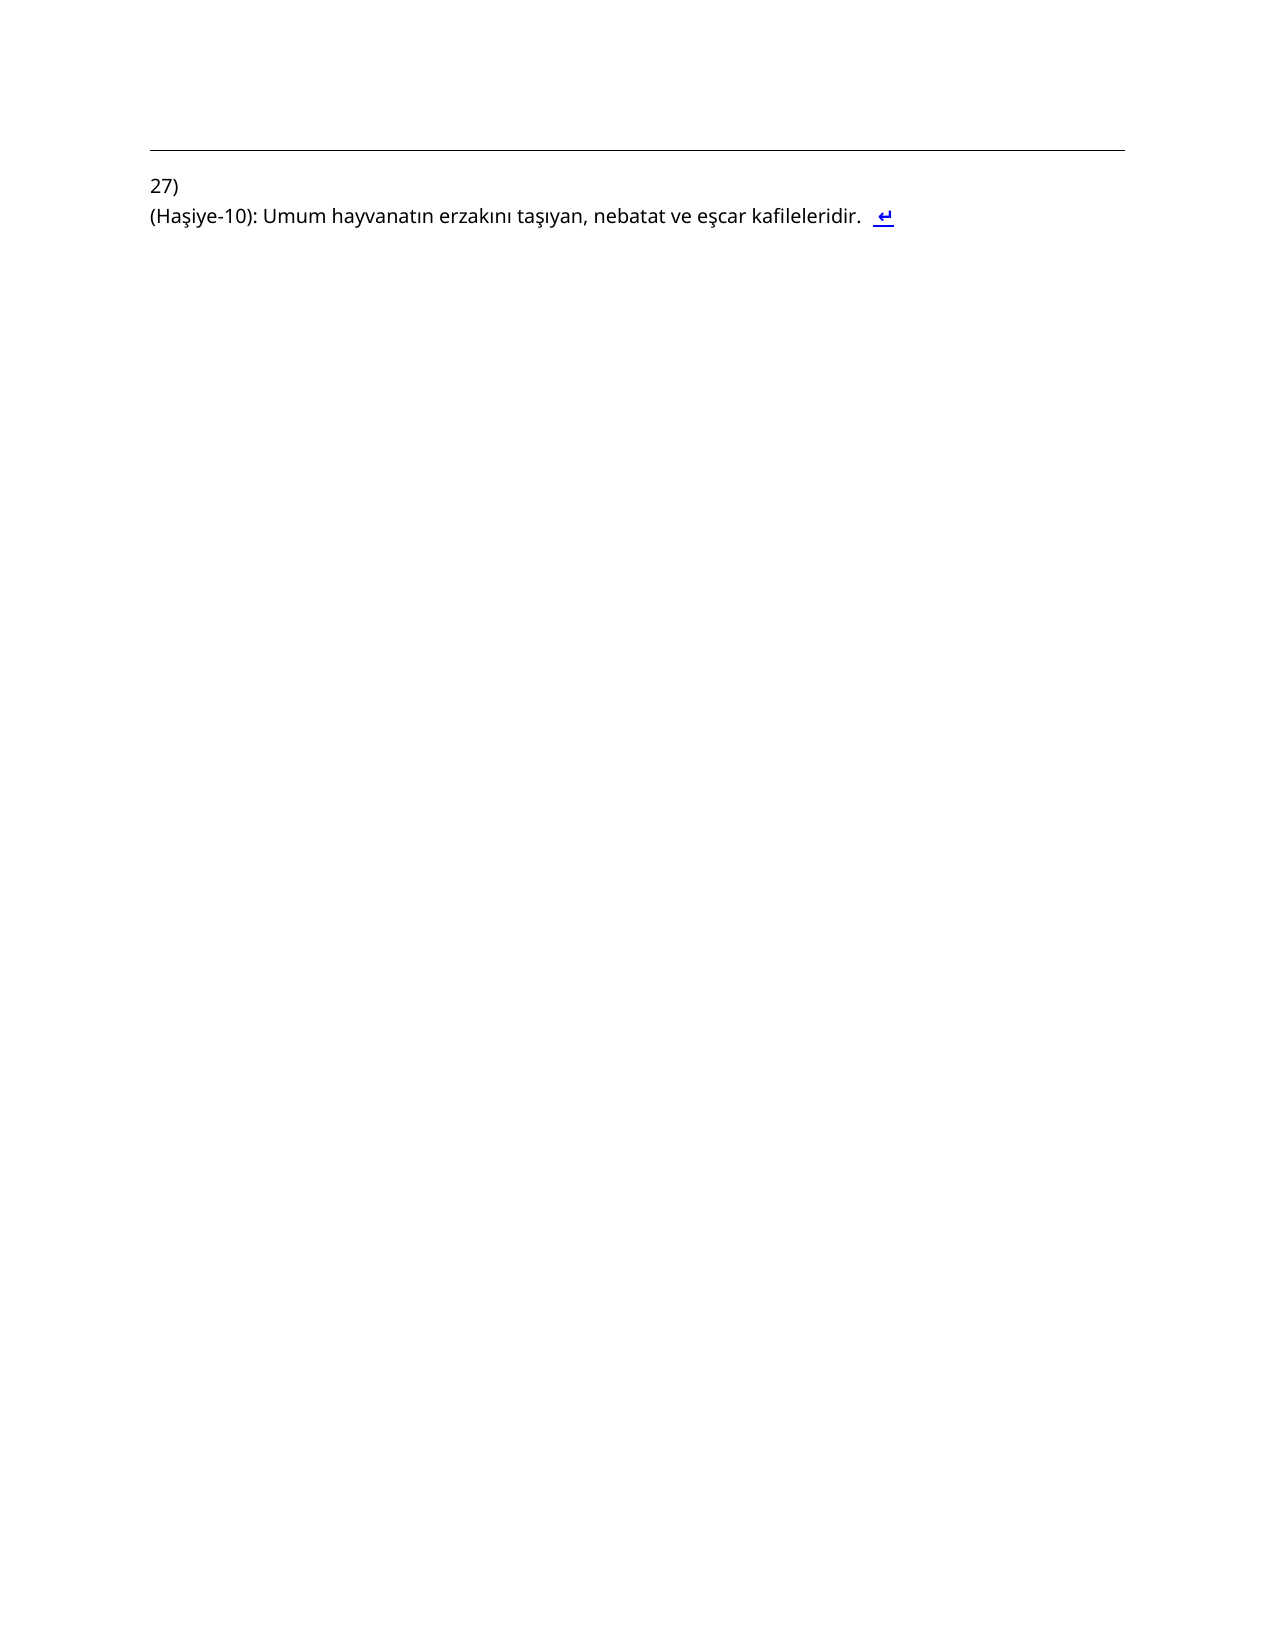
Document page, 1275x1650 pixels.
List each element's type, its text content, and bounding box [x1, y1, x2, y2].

text (Haşiye-10): Umum hayvanatın erzakını taşıyan, nebatat ve eşcar kafileleridir. ↵ [150, 199, 1125, 229]
text 27) [150, 151, 1125, 199]
